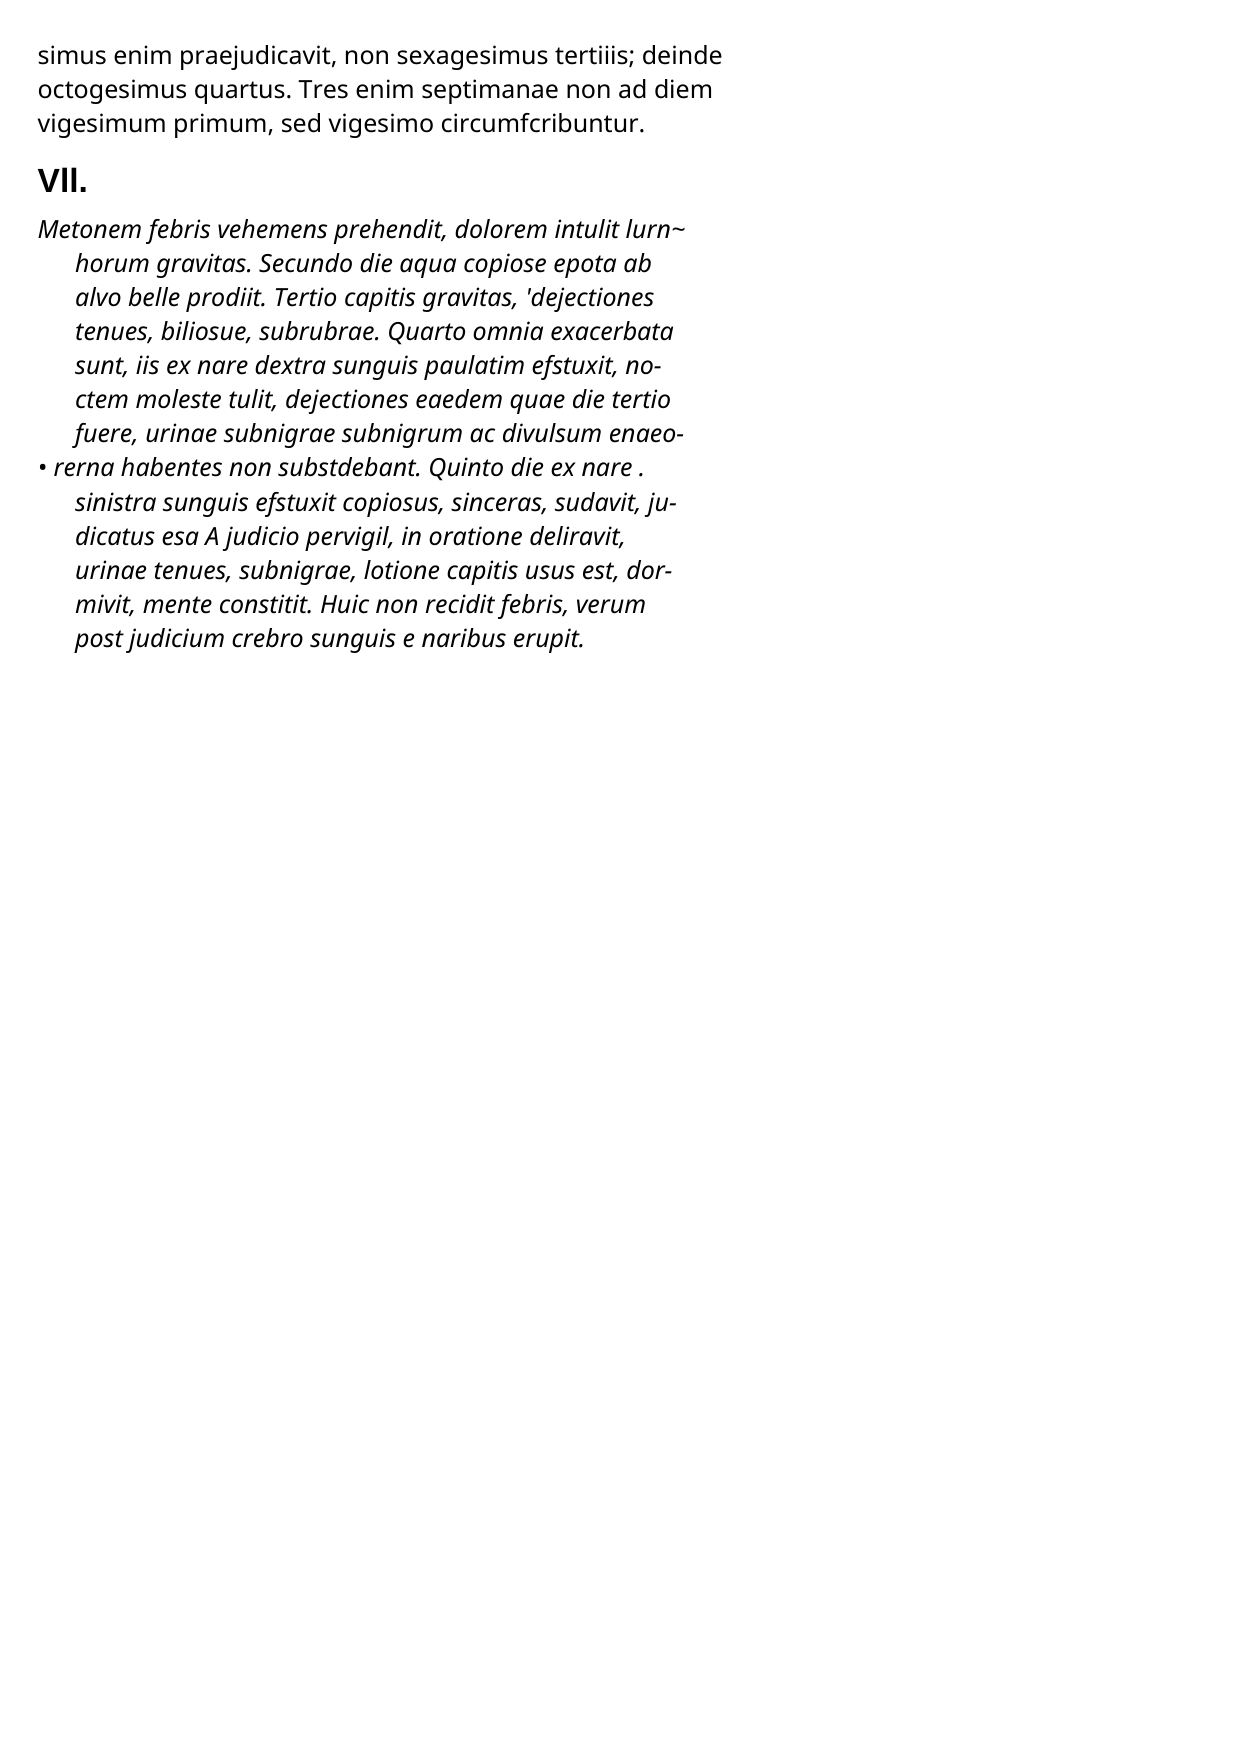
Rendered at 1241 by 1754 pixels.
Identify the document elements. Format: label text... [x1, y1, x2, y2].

text • rerna habentes non substdebant. Quinto die ex nare . sinistra sunguis efstuxit copiosus, sinceras, sudavit, ju- dicatus esa A judicio pervigil, in oratione deliravit, urinae tenues, subnigrae, lotione capitis usus est, dor- mivit, mente constitit. Huic non recidit febris, verum post judicium crebro sunguis e naribus erupit. [37, 450, 1203, 654]
subtitle Vll. [37, 161, 1203, 199]
text simus enim praejudicavit, non sexagesimus tertiiis; deinde octogesimus quartus. Tres enim septimanae non ad diem vigesimum primum, sed vigesimo circumfcribuntur. [37, 37, 1203, 140]
text Metonem febris vehemens prehendit, dolorem intulit lurn~ horum gravitas. Secundo die aqua copiose epota ab alvo belle prodiit. Tertio capitis gravitas, 'dejectiones tenues, biliosue, subrubrae. Quarto omnia exacerbata sunt, iis ex nare dextra sunguis paulatim efstuxit, no- ctem moleste tulit, dejectiones eaedem quae die tertio fuere, urinae subnigrae subnigrum ac divulsum enaeo- [37, 212, 1203, 450]
